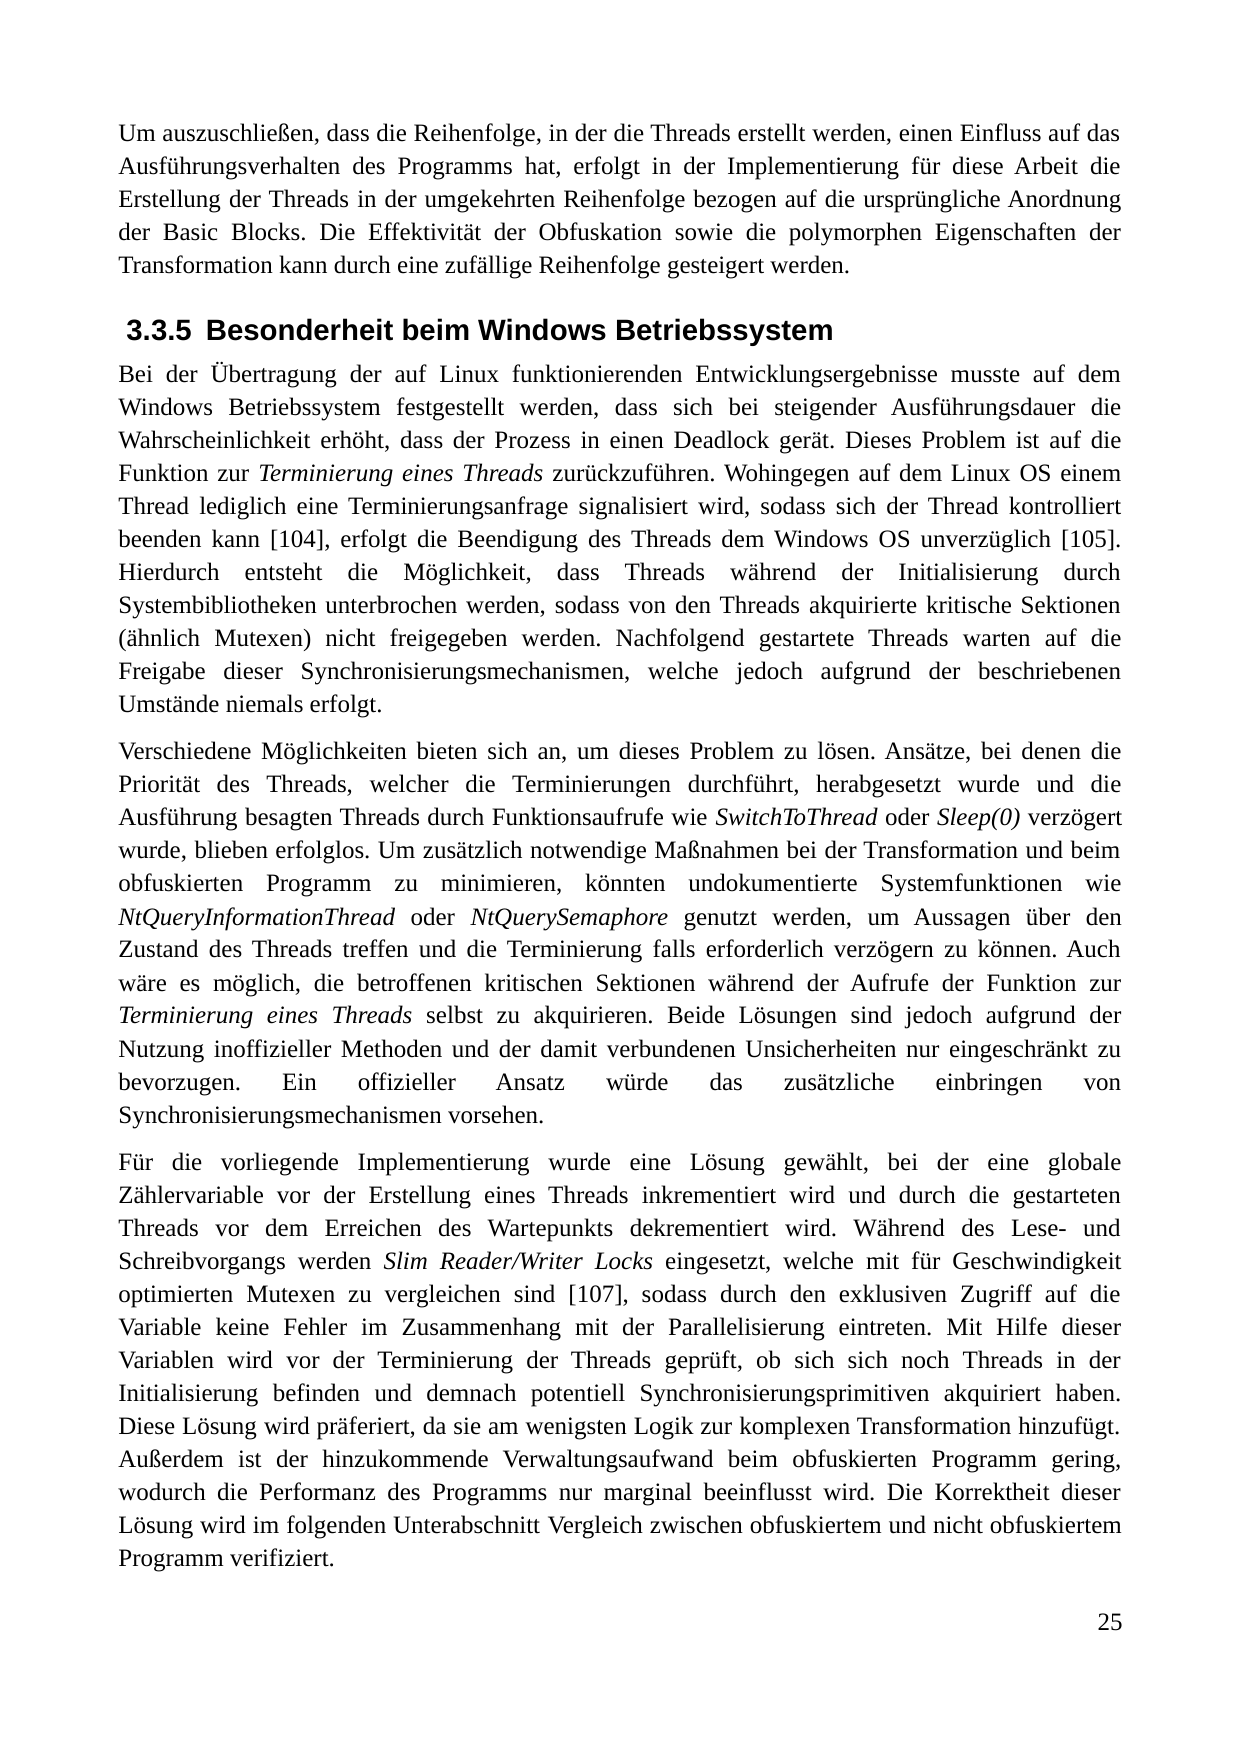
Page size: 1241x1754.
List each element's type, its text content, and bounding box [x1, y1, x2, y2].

text Bei der Übertragung der auf Linux funktionierenden Entwicklungsergebnisse musste auf dem Windows Betriebssystem festgestellt werden, dass sich bei steigender Ausführungsdauer die Wahrscheinlichkeit erhöht, dass der Prozess in einen Deadlock gerät. Dieses Problem ist auf die Funktion zur Terminierung eines Threads zurückzuführen. Wohingegen auf dem Linux OS einem Thread lediglich eine Terminierungsanfrage signalisiert wird, sodass sich der Thread kontrolliert beenden kann [104], erfolgt die Beendigung des Threads dem Windows OS unverzüglich [105]. Hierdurch entsteht die Möglichkeit, dass Threads während der Initialisierung durch Systembibliotheken unterbrochen werden, sodass von den Threads akquirierte kritische Sektionen (ähnlich Mutexen) nicht freigegeben werden. Nachfolgend gestartete Threads warten auf die Freigabe dieser Synchronisierungsmechanismen, welche jedoch aufgrund der beschriebenen Umstände niemals erfolgt. [118, 359, 1122, 718]
subtitle Besonderheit beim Windows Betriebssystem [118, 312, 1122, 346]
text Verschiedene Möglichkeiten bieten sich an, um dieses Problem zu lösen. Ansätze, bei denen die Priorität des Threads, welcher die Terminierungen durchführt, herabgesetzt wurde und die Ausführung besagten Threads durch Funktionsaufrufe wie SwitchToThread oder Sleep(0) verzögert wurde, blieben erfolglos. Um zusätzlich notwendige Maßnahmen bei der Transformation und beim obfuskierten Programm zu minimieren, könnten undokumentierte Systemfunktionen wie NtQueryInformationThread oder NtQuerySemaphore genutzt werden, um Aussagen über den Zustand des Threads treffen und die Terminierung falls erforderlich verzögern zu können. Auch wäre es möglich, die betroffenen kritischen Sektionen während der Aufrufe der Funktion zur Terminierung eines Threads selbst zu akquirieren. Beide Lösungen sind jedoch aufgrund der Nutzung inoffizieller Methoden und der damit verbundenen Unsicherheiten nur eingeschränkt zu bevorzugen. Ein offizieller Ansatz würde das zusätzliche einbringen von Synchronisierungsmechanismen vorsehen. [118, 736, 1122, 1128]
text Um auszuschließen, dass die Reihenfolge, in der die Threads erstellt werden, einen Einfluss auf das Ausführungsverhalten des Programms hat, erfolgt in der Implementierung für diese Arbeit die Erstellung der Threads in der umgekehrten Reihenfolge bezogen auf die ursprüngliche Anordnung der Basic Blocks. Die Effektivität der Obfuskation sowie die polymorphen Eigenschaften der Transformation kann durch eine zufällige Reihenfolge gesteigert werden. [118, 118, 1122, 279]
text Für die vorliegende Implementierung wurde eine Lösung gewählt, bei der eine globale Zählervariable vor der Erstellung eines Threads inkrementiert wird und durch die gestarteten Threads vor dem Erreichen des Wartepunkts dekrementiert wird. Während des Lese- und Schreibvorgangs werden Slim Reader/Writer Locks eingesetzt, welche mit für Geschwindigkeit optimierten Mutexen zu vergleichen sind [107], sodass durch den exklusiven Zugriff auf die Variable keine Fehler im Zusammenhang mit der Parallelisierung eintreten. Mit Hilfe dieser Variablen wird vor der Terminierung der Threads geprüft, ob sich sich noch Threads in der Initialisierung befinden und demnach potentiell Synchronisierungsprimitiven akquiriert haben. Diese Lösung wird präferiert, da sie am wenigsten Logik zur komplexen Transformation hinzufügt. Außerdem ist der hinzukommende Verwaltungsaufwand beim obfuskierten Programm gering, wodurch die Performanz des Programms nur marginal beeinflusst wird. Die Korrektheit dieser Lösung wird im folgenden Unterabschnitt Vergleich zwischen obfuskiertem und nicht obfuskiertem Programm verifiziert. [118, 1147, 1122, 1572]
